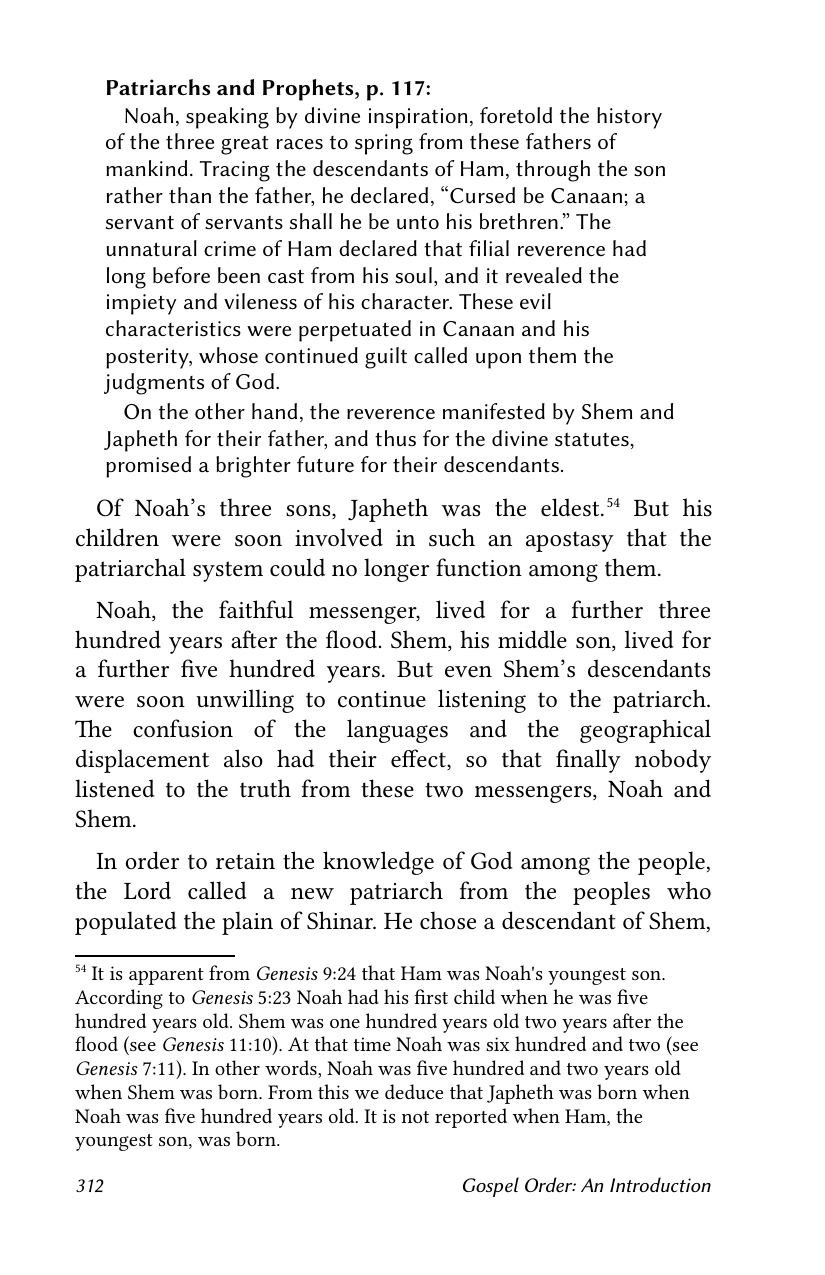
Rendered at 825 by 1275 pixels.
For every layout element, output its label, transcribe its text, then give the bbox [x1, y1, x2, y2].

text Noah, speaking by divine inspiration, foretold the history of the three great races to spring from these fathers of mankind. Tracing the descendants of Ham, through the son rather than the father, he declared, “Cursed be Canaan; a servant of servants shall he be unto his brethren.” The unnatural crime of Ham declared that filial reverence had long before been cast from his soul, and it revealed the impiety and vileness of his character. These evil characteristics were perpetuated in Canaan and his posterity, whose continued guilt called upon them the judgments of God. [105, 103, 682, 395]
text In order to retain the knowledge of God among the people, the Lord called a new patriarch from the peoples who populated the plain of Shinar. He chose a descendant of Shem, [75, 847, 712, 935]
text Noah, the faithful messenger, lived for a further three hundred years after the flood. Shem, his middle son, lived for a further five hundred years. But even Shem’s descendants were soon unwilling to continue listening to the patriarch. The confusion of the languages and the geographical displacement also had their effect, so that finally nobody listened to the truth from these two messengers, Noah and Shem. [75, 596, 712, 833]
text Patriarchs and Prophets, p. 117: [105, 75, 712, 101]
text It is apparent from Genesis 9:24 that Ham was Noah's youngest son. According to Genesis 5:23 Noah had his first child when he was five hundred years old. Shem was one hundred years old two years after the flood (see Genesis 11:10). At that time Noah was six hundred and two (see Genesis 7:11). In other words, Noah was five hundred and two years old when Shem was born. From this we deduce that Japheth was born when Noah was five hundred years old. It is not reported when Ham, the youngest son, was born. [75, 962, 712, 1152]
text On the other hand, the reverence manifested by Shem and Japheth for their father, and thus for the divine statutes, promised a brighter future for their descendants. [105, 399, 682, 478]
text Of Noah’s three sons, Japheth was the eldest. But his children were soon involved in such an apostasy that the patriarchal system could no longer function among them. [75, 494, 712, 582]
